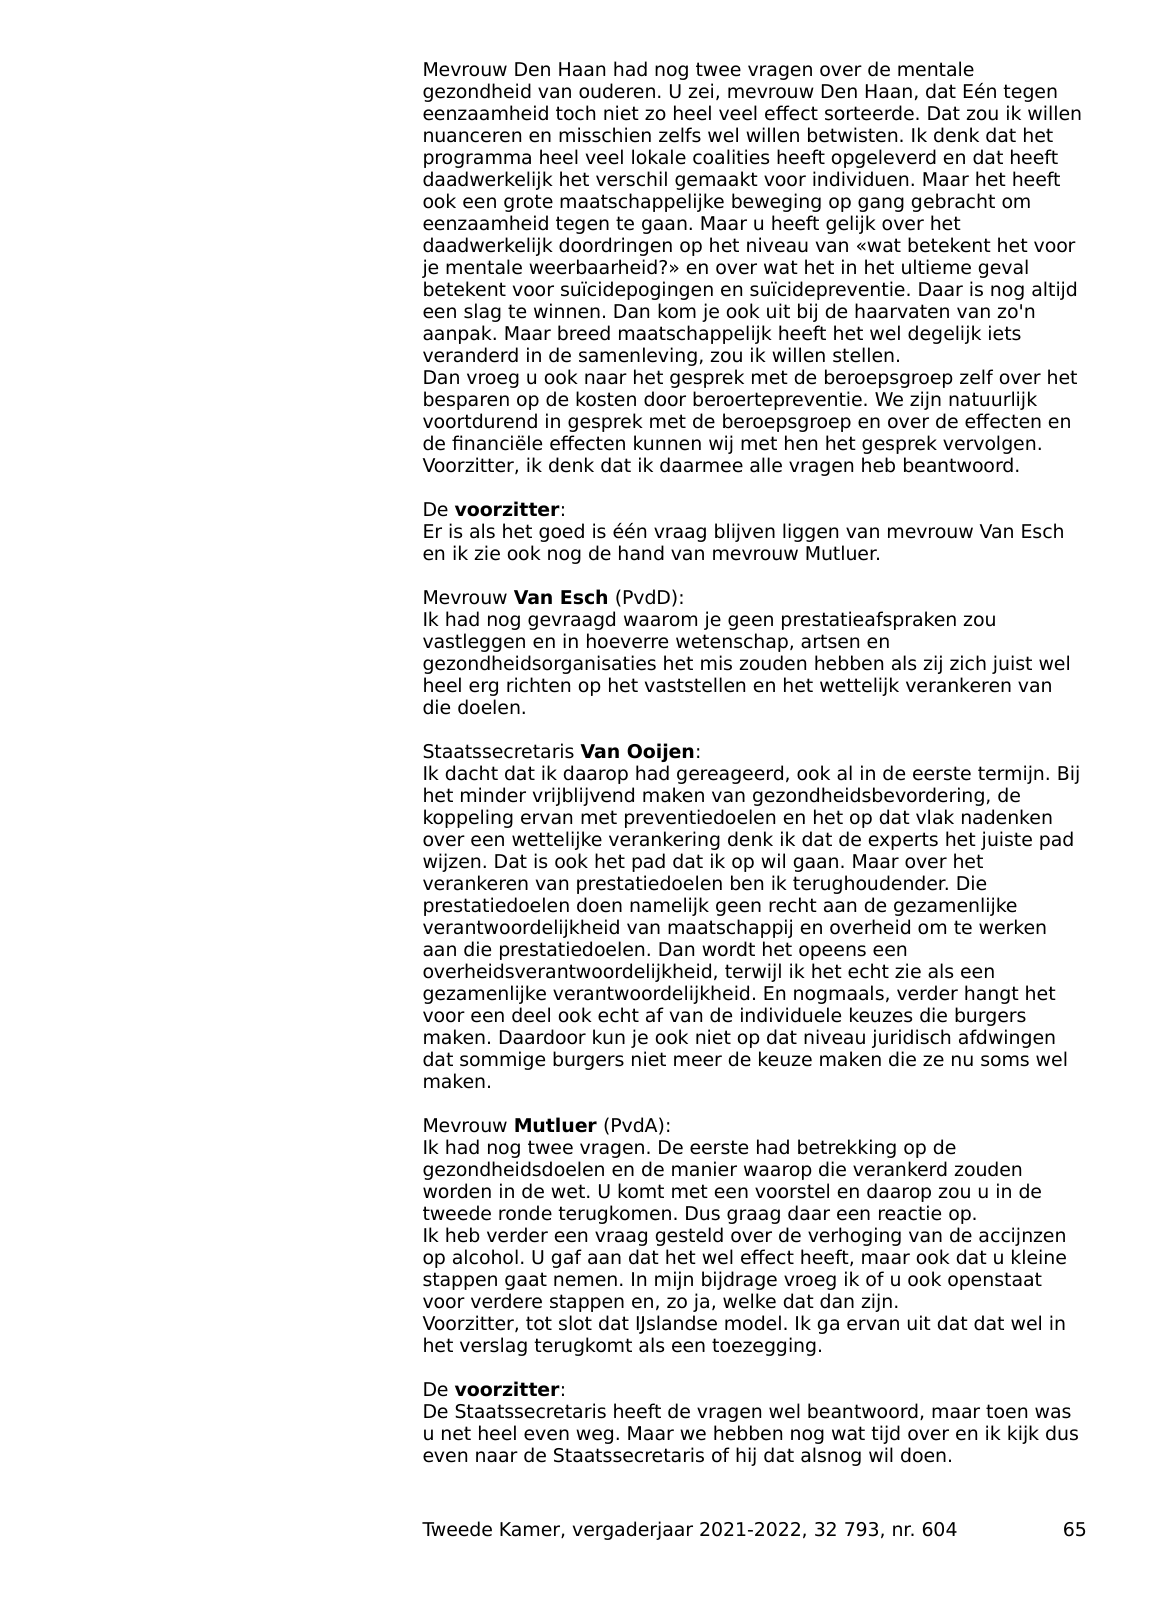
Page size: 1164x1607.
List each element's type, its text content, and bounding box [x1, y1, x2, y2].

text Mevrouw Den Haan had nog twee vragen over de mentale gezondheid van ouderen. U zei, mevrouw Den Haan, dat Eén tegen eenzaamheid toch niet zo heel veel effect sorteerde. Dat zou ik willen nuanceren en misschien zelfs wel willen betwisten. Ik denk dat het programma heel veel lokale coalities heeft opgeleverd en dat heeft daadwerkelijk het verschil gemaakt voor individuen. Maar het heeft ook een grote maatschappelijke beweging op gang gebracht om eenzaamheid tegen te gaan. Maar u heeft gelijk over het daadwerkelijk doordringen op het niveau van «wat betekent het voor je mentale weerbaarheid?» en over wat het in het ultieme geval betekent voor suïcidepogingen en suïcidepreventie. Daar is nog altijd een slag te winnen. Dan kom je ook uit bij de haarvaten van zo'n aanpak. Maar breed maatschappelijk heeft het wel degelijk iets veranderd in de samenleving, zou ik willen stellen. [422, 59, 1087, 367]
text Ik had nog gevraagd waarom je geen prestatieafspraken zou vastleggen en in hoeverre wetenschap, artsen en gezondheidsorganisaties het mis zouden hebben als zij zich juist wel heel erg richten op het vaststellen en het wettelijk verankeren van die doelen. [422, 609, 1087, 719]
text Voorzitter, ik denk dat ik daarmee alle vragen heb beantwoord. [422, 455, 1087, 477]
text Voorzitter, tot slot dat IJslandse model. Ik ga ervan uit dat dat wel in het verslag terugkomt als een toezegging. [422, 1313, 1087, 1357]
text De Staatssecretaris heeft de vragen wel beantwoord, maar toen was u net heel even weg. Maar we hebben nog wat tijd over en ik kijk dus even naar de Staatssecretaris of hij dat alsnog wil doen. [422, 1401, 1087, 1467]
text Ik dacht dat ik daarop had gereageerd, ook al in de eerste termijn. Bij het minder vrijblijvend maken van gezondheidsbevordering, de koppeling ervan met preventiedoelen en het op dat vlak nadenken over een wettelijke verankering denk ik dat de experts het juiste pad wijzen. Dat is ook het pad dat ik op wil gaan. Maar over het verankeren van prestatiedoelen ben ik terughoudender. Die prestatiedoelen doen namelijk geen recht aan de gezamenlijke verantwoordelijkheid van maatschappij en overheid om te werken aan die prestatiedoelen. Dan wordt het opeens een overheidsverantwoordelijkheid, terwijl ik het echt zie als een gezamenlijke verantwoordelijkheid. En nogmaals, verder hangt het voor een deel ook echt af van de individuele keuzes die burgers maken. Daardoor kun je ook niet op dat niveau juridisch afdwingen dat sommige burgers niet meer de keuze maken die ze nu soms wel maken. [422, 763, 1087, 1093]
text Mevrouw Van Esch (PvdD): [422, 587, 1087, 609]
text Dan vroeg u ook naar het gesprek met de beroepsgroep zelf over het besparen op de kosten door beroertepreventie. We zijn natuurlijk voortdurend in gesprek met de beroepsgroep en over de effecten en de financiële effecten kunnen wij met hen het gesprek vervolgen. [422, 367, 1087, 455]
text Mevrouw Mutluer (PvdA): [422, 1115, 1087, 1137]
text De voorzitter: [422, 499, 1087, 521]
text Ik had nog twee vragen. De eerste had betrekking op de gezondheidsdoelen en de manier waarop die verankerd zouden worden in de wet. U komt met een voorstel en daarop zou u in de tweede ronde terugkomen. Dus graag daar een reactie op. [422, 1137, 1087, 1225]
text De voorzitter: [422, 1379, 1087, 1401]
text Er is als het goed is één vraag blijven liggen van mevrouw Van Esch en ik zie ook nog de hand van mevrouw Mutluer. [422, 521, 1087, 565]
text Ik heb verder een vraag gesteld over de verhoging van de accijnzen op alcohol. U gaf aan dat het wel effect heeft, maar ook dat u kleine stappen gaat nemen. In mijn bijdrage vroeg ik of u ook openstaat voor verdere stappen en, zo ja, welke dat dan zijn. [422, 1225, 1087, 1313]
text Staatssecretaris Van Ooijen: [422, 741, 1087, 763]
